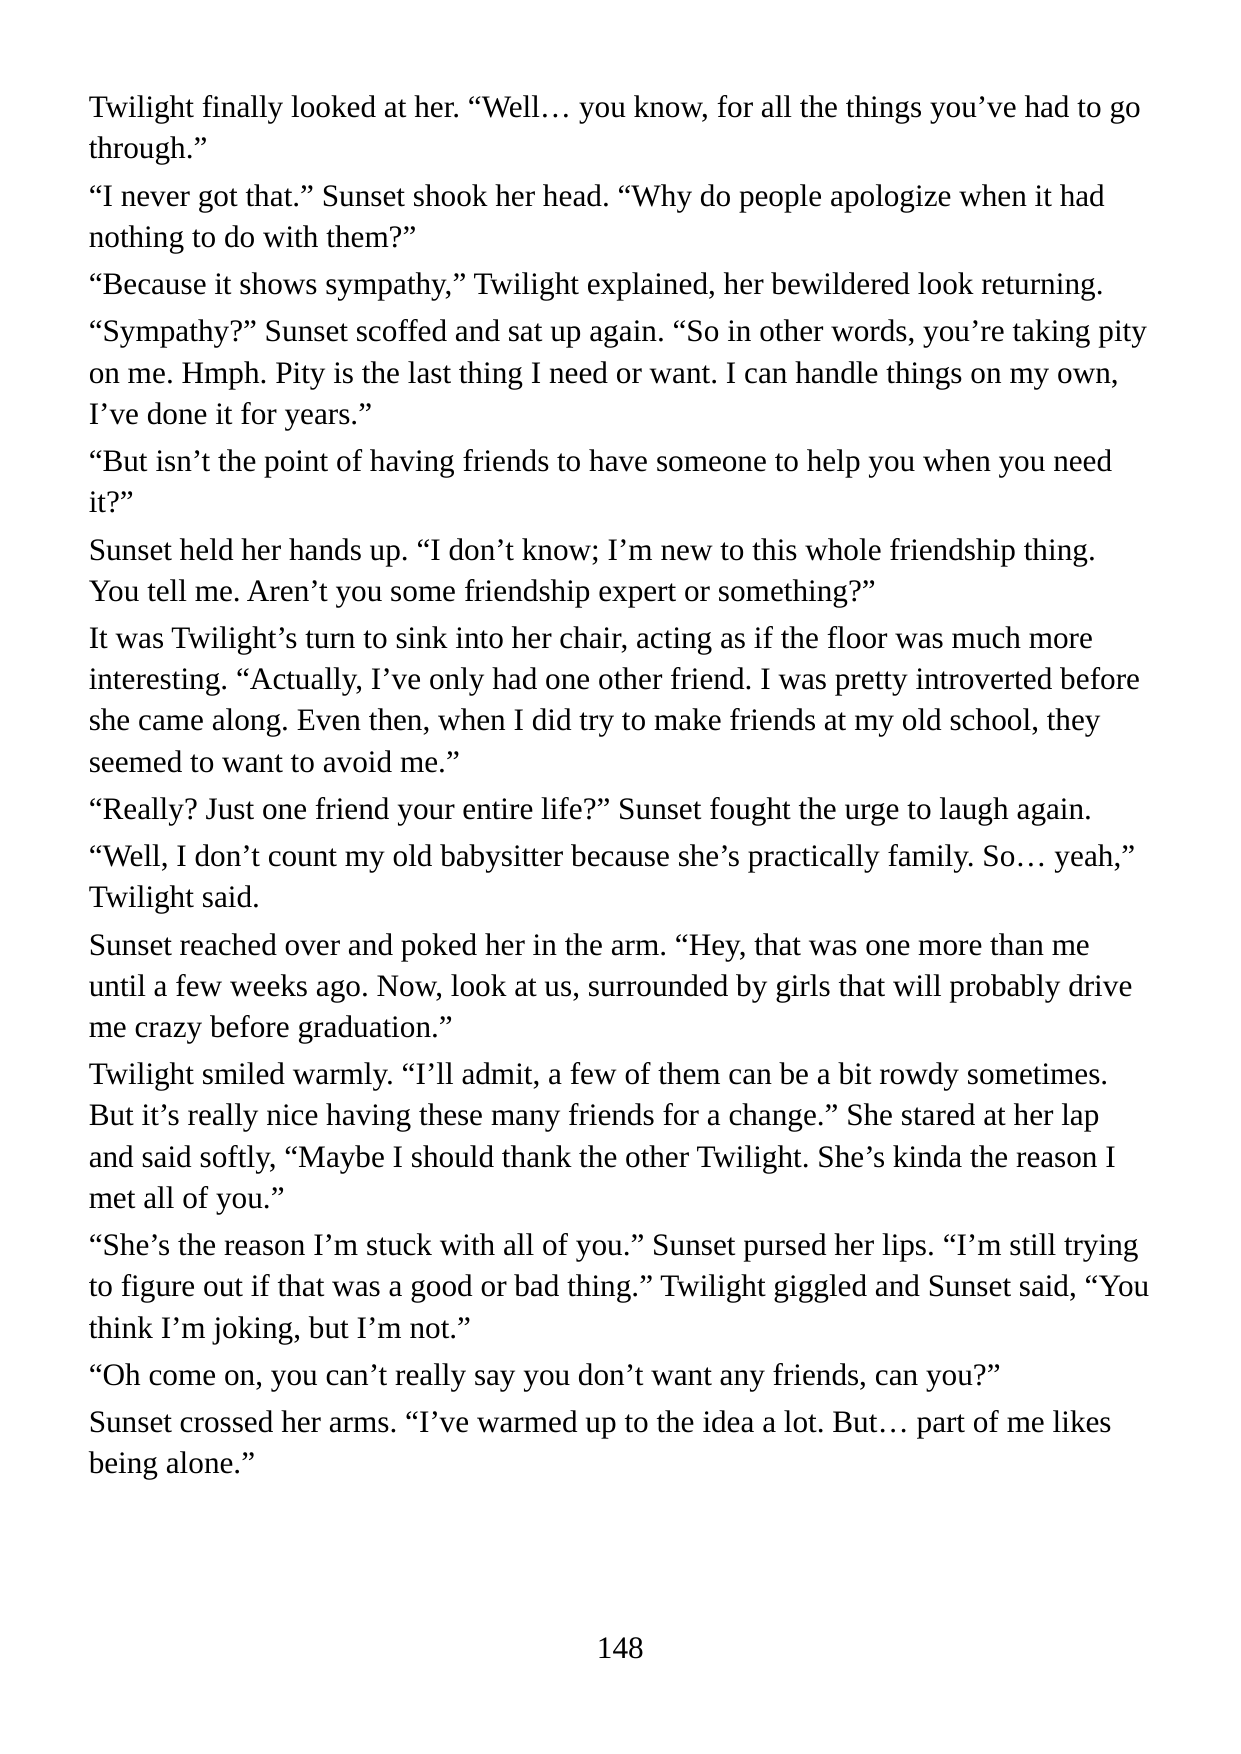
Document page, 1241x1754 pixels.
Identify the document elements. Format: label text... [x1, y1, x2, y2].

text “But isn’t the point of having friends to have someone to help you when you need it?” [88, 442, 1152, 519]
text Twilight finally looked at her. “Well… you know, for all the things you’ve had to go through.” [88, 88, 1152, 166]
text “Because it shows sympathy,” Twilight explained, her bewildered look returning. [88, 265, 1152, 301]
text “I never got that.” Sunset shook her head. “Why do people apologize when it had nothing to do with them?” [88, 177, 1152, 254]
text Twilight smiled warmly. “I’ll admit, a few of them can be a bit rowdy sometimes. But it’s really nice having these many friends for a change.” She stared at her lap and said softly, “Maybe I should thank the other Twilight. She’s kinda the reason I met all of you.” [88, 1055, 1152, 1215]
text “Really? Just one friend your entire life?” Sunset fought the urge to laugh again. [88, 790, 1152, 826]
text It was Twilight’s turn to sink into her chair, acting as if the floor was much more interesting. “Actually, I’ve only had one other friend. I was pretty introverted before she came along. Even then, when I did try to make friends at my old school, they seemed to want to avoid me.” [88, 619, 1152, 779]
text “Oh come on, you can’t really say you don’t want any friends, can you?” [88, 1356, 1152, 1392]
text Sunset reached over and poked her in the arm. “Hey, that was one more than me until a few weeks ago. Now, look at us, surrounded by girls that will probably drive me crazy before graduation.” [88, 926, 1152, 1044]
text “Sympathy?” Sunset scoffed and sat up again. “So in other words, you’re taking pity on me. Hmph. Pity is the last thing I need or want. I can handle things on my own, I’ve done it for years.” [88, 313, 1152, 431]
text Sunset held her hands up. “I don’t know; I’m new to this whole friendship thing. You tell me. Aren’t you some friendship expert or something?” [88, 531, 1152, 608]
text “Well, I don’t count my old babysitter because she’s practically family. So… yeah,” Twilight said. [88, 837, 1152, 914]
text Sunset crossed her arms. “I’ve warmed up to the idea a lot. But… part of me likes being alone.” [88, 1403, 1152, 1480]
text “She’s the reason I’m stuck with all of you.” Sunset pursed her lips. “I’m still trying to figure out if that was a good or bad thing.” Twilight giggled and Sunset said, “You think I’m joking, but I’m not.” [88, 1226, 1152, 1345]
